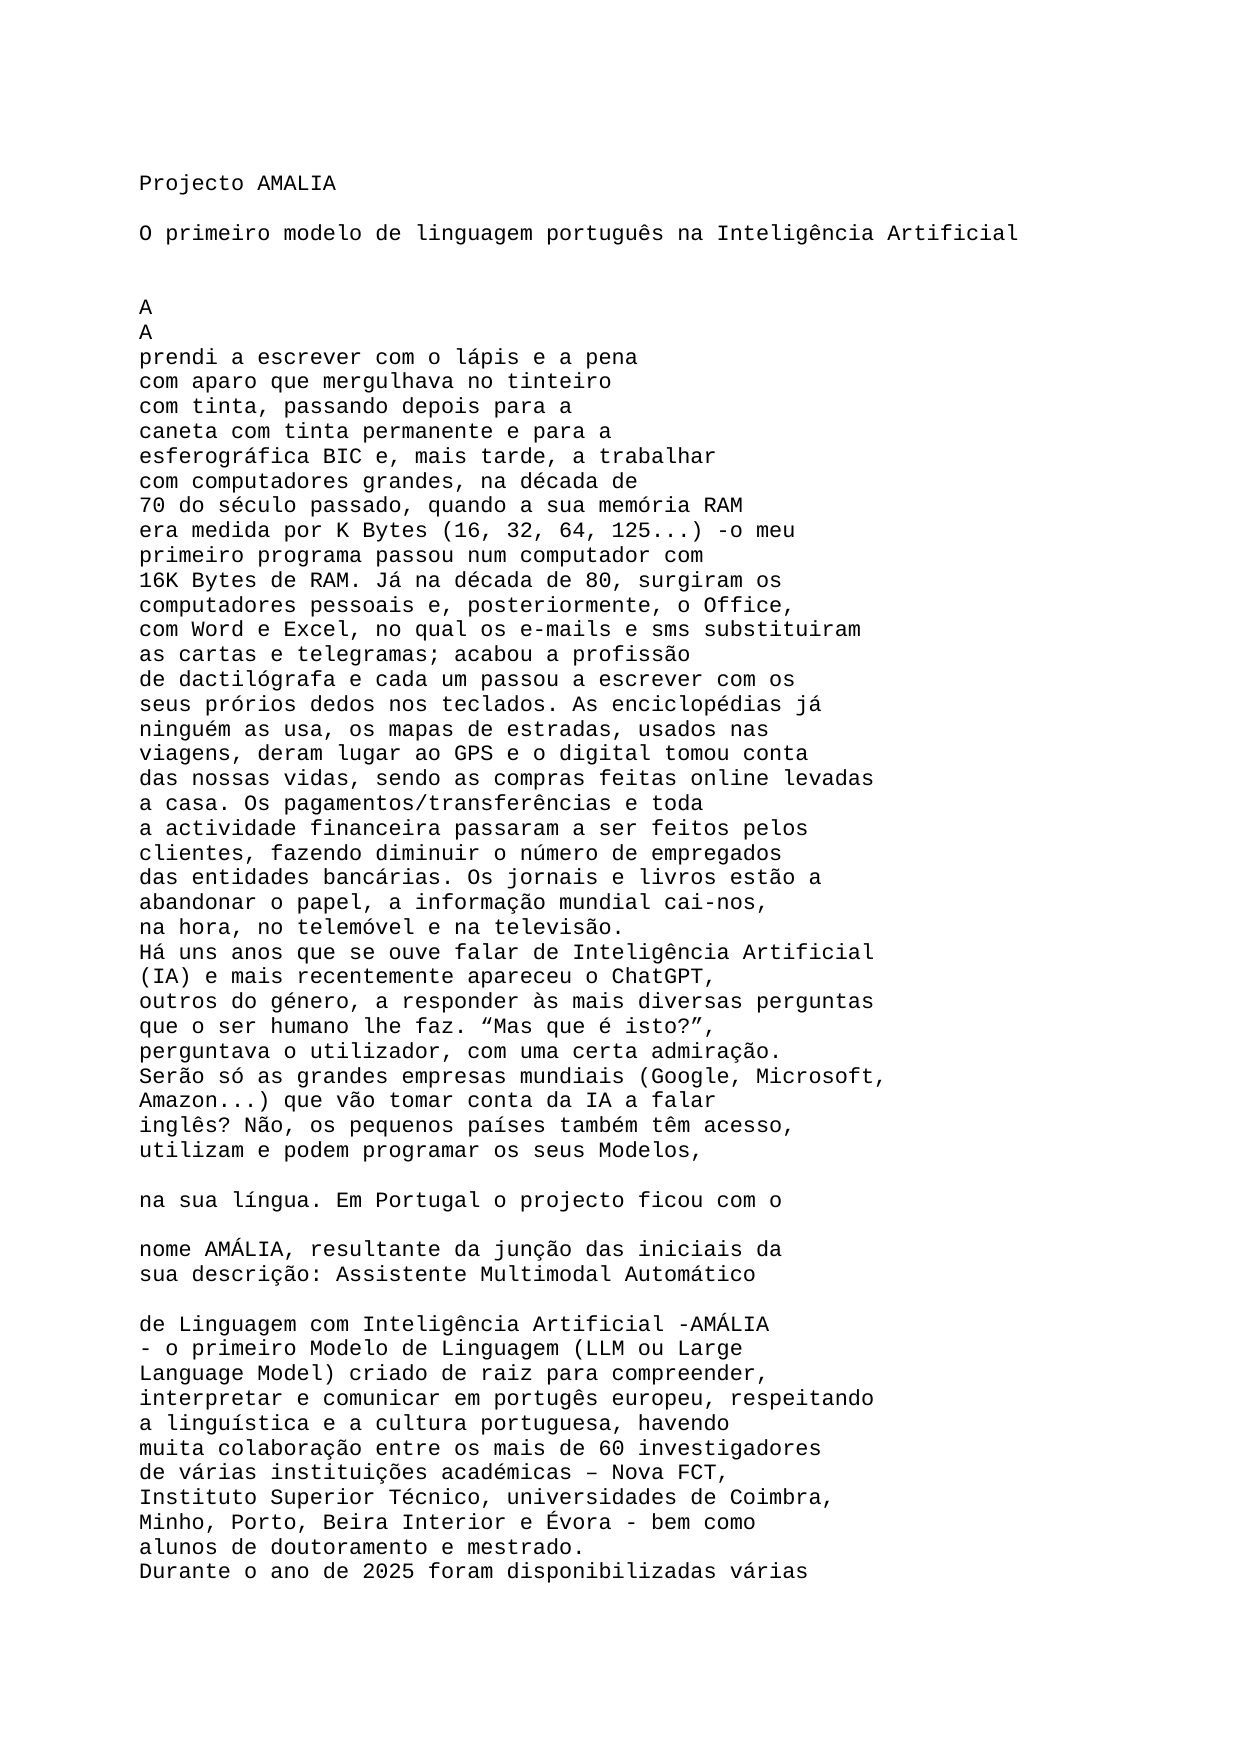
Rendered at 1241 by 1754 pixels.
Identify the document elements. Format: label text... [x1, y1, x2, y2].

text caneta com tinta permanente e para a [139, 420, 1101, 445]
text com aparo que mergulhava no tinteiro [139, 371, 1101, 396]
text - o primeiro Modelo de Linguagem (LLM ou Large [139, 1338, 1101, 1362]
text (IA) e mais recentemente apareceu o ChatGPT, [139, 966, 1101, 991]
text abandonar o papel, a informação mundial cai-nos, [139, 891, 1101, 916]
text Language Model) criado de raiz para compreender, [139, 1362, 1101, 1387]
text sua descrição: Assistente Multimodal Automático [139, 1263, 1101, 1288]
text de várias instituições académicas – Nova FCT, [139, 1462, 1101, 1486]
text das nossas vidas, sendo as compras feitas online levadas [139, 767, 1101, 792]
text Serão só as grandes empresas mundiais (Google, Microsoft, [139, 1065, 1101, 1090]
text de Linguagem com Inteligência Artificial -AMÁLIA [139, 1313, 1101, 1338]
text era medida por K Bytes (16, 32, 64, 125...) -o meu [139, 519, 1101, 544]
text Durante o ano de 2025 foram disponibilizadas várias [139, 1561, 1101, 1586]
text na sua língua. Em Portugal o projecto ficou com o [139, 1189, 1101, 1214]
text Minho, Porto, Beira Interior e Évora - bem como [139, 1511, 1101, 1536]
text a actividade financeira passaram a ser feitos pelos [139, 817, 1101, 842]
text esferográfica BIC e, mais tarde, a trabalhar [139, 445, 1101, 470]
text Instituto Superior Técnico, universidades de Coimbra, [139, 1486, 1101, 1511]
text muita colaboração entre os mais de 60 investigadores [139, 1437, 1101, 1462]
text das entidades bancárias. Os jornais e livros estão a [139, 867, 1101, 891]
text Há uns anos que se ouve falar de Inteligência Artificial [139, 941, 1101, 966]
text a linguística e a cultura portuguesa, havendo [139, 1412, 1101, 1437]
text 16K Bytes de RAM. Já na década de 80, surgiram os [139, 569, 1101, 594]
text utilizam e podem programar os seus Modelos, [139, 1139, 1101, 1164]
text com tinta, passando depois para a [139, 396, 1101, 420]
text alunos de doutoramento e mestrado. [139, 1536, 1101, 1561]
text nome AMÁLIA, resultante da junção das iniciais da [139, 1238, 1101, 1263]
text que o ser humano lhe faz. “Mas que é isto?”, [139, 1015, 1101, 1040]
text 70 do século passado, quando a sua memória RAM [139, 495, 1101, 519]
text na hora, no telemóvel e na televisão. [139, 916, 1101, 941]
text com computadores grandes, na década de [139, 470, 1101, 495]
text interpretar e comunicar em portugês europeu, respeitando [139, 1387, 1101, 1412]
text viagens, deram lugar ao GPS e o digital tomou conta [139, 743, 1101, 767]
text com Word e Excel, no qual os e-mails e sms substituiram [139, 619, 1101, 643]
text perguntava o utilizador, com uma certa admiração. [139, 1040, 1101, 1065]
text computadores pessoais e, posteriormente, o Office, [139, 594, 1101, 619]
text O primeiro modelo de linguagem português na Inteligência Artificial [139, 222, 1101, 247]
text Amazon...) que vão tomar conta da IA a falar [139, 1090, 1101, 1114]
text de dactilógrafa e cada um passou a escrever com os [139, 668, 1101, 693]
text A [139, 321, 1101, 346]
text seus prórios dedos nos teclados. As enciclopédias já [139, 693, 1101, 718]
text outros do género, a responder às mais diversas perguntas [139, 991, 1101, 1015]
text a casa. Os pagamentos/transferências e toda [139, 792, 1101, 817]
text Projecto AMALIA [139, 172, 1101, 197]
text prendi a escrever com o lápis e a pena [139, 346, 1101, 371]
text inglês? Não, os pequenos países também têm acesso, [139, 1114, 1101, 1139]
text A [139, 296, 1101, 321]
text clientes, fazendo diminuir o número de empregados [139, 842, 1101, 867]
text primeiro programa passou num computador com [139, 544, 1101, 569]
text ninguém as usa, os mapas de estradas, usados nas [139, 718, 1101, 743]
text as cartas e telegramas; acabou a profissão [139, 643, 1101, 668]
